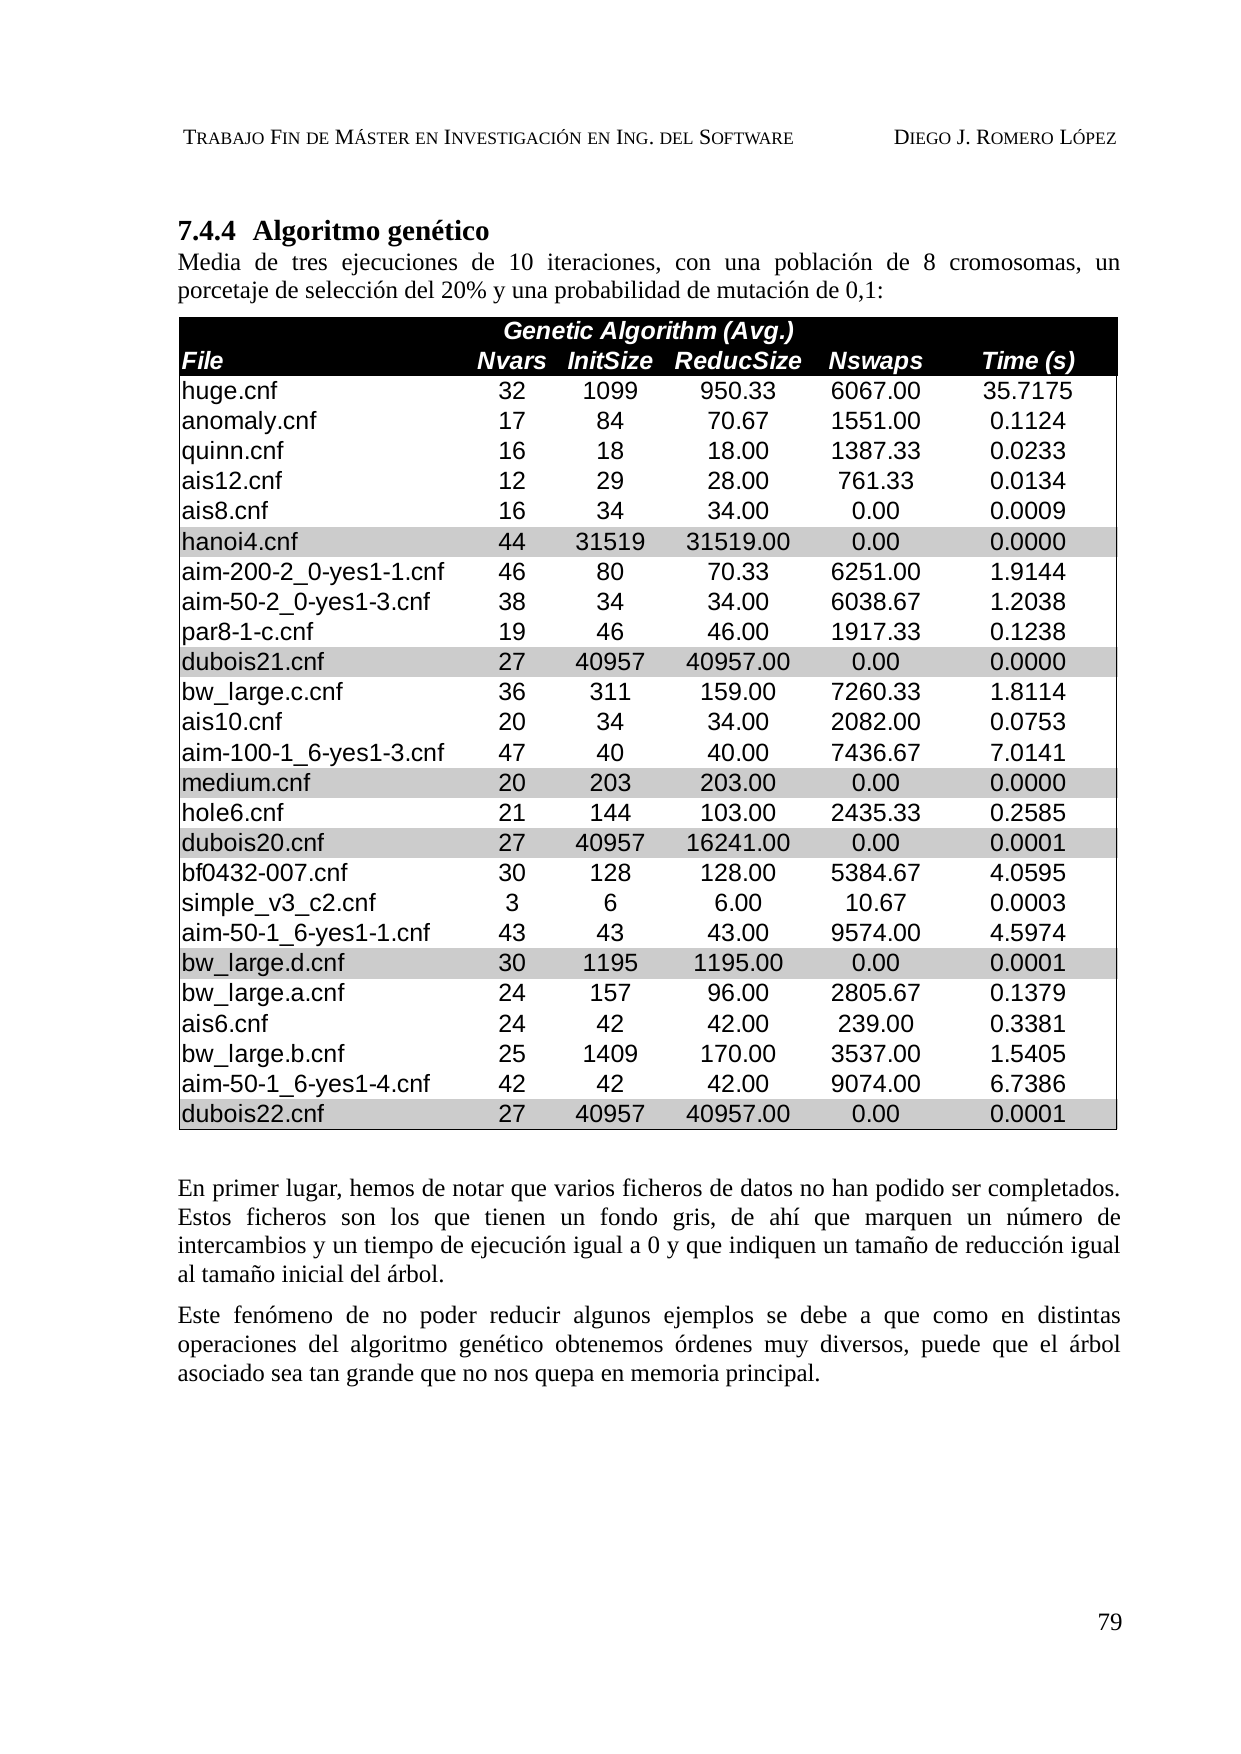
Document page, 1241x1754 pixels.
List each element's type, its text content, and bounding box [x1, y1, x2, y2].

subtitle Algoritmo genético [177, 213, 1122, 247]
text En primer lugar, hemos de notar que varios ficheros de datos no han podido ser completados. Estos ficheros son los que tienen un fondo gris, de ahí que marquen un número de intercambios y un tiempo de ejecución igual a 0 y que indiquen un tamaño de reducción igual al tamaño inicial del árbol. [177, 1173, 1122, 1288]
text Media de tres ejecuciones de 10 iteraciones, con una población de 8 cromosomas, un porcetaje de selección del 20% y una probabilidad de mutación de 0,1: [177, 247, 1122, 304]
text Este fenómeno de no poder reducir algunos ejemplos se debe a que como en distintas operaciones del algoritmo genético obtenemos órdenes muy diversos, puede que el árbol asociado sea tan grande que no nos quepa en memoria principal. [177, 1300, 1122, 1387]
